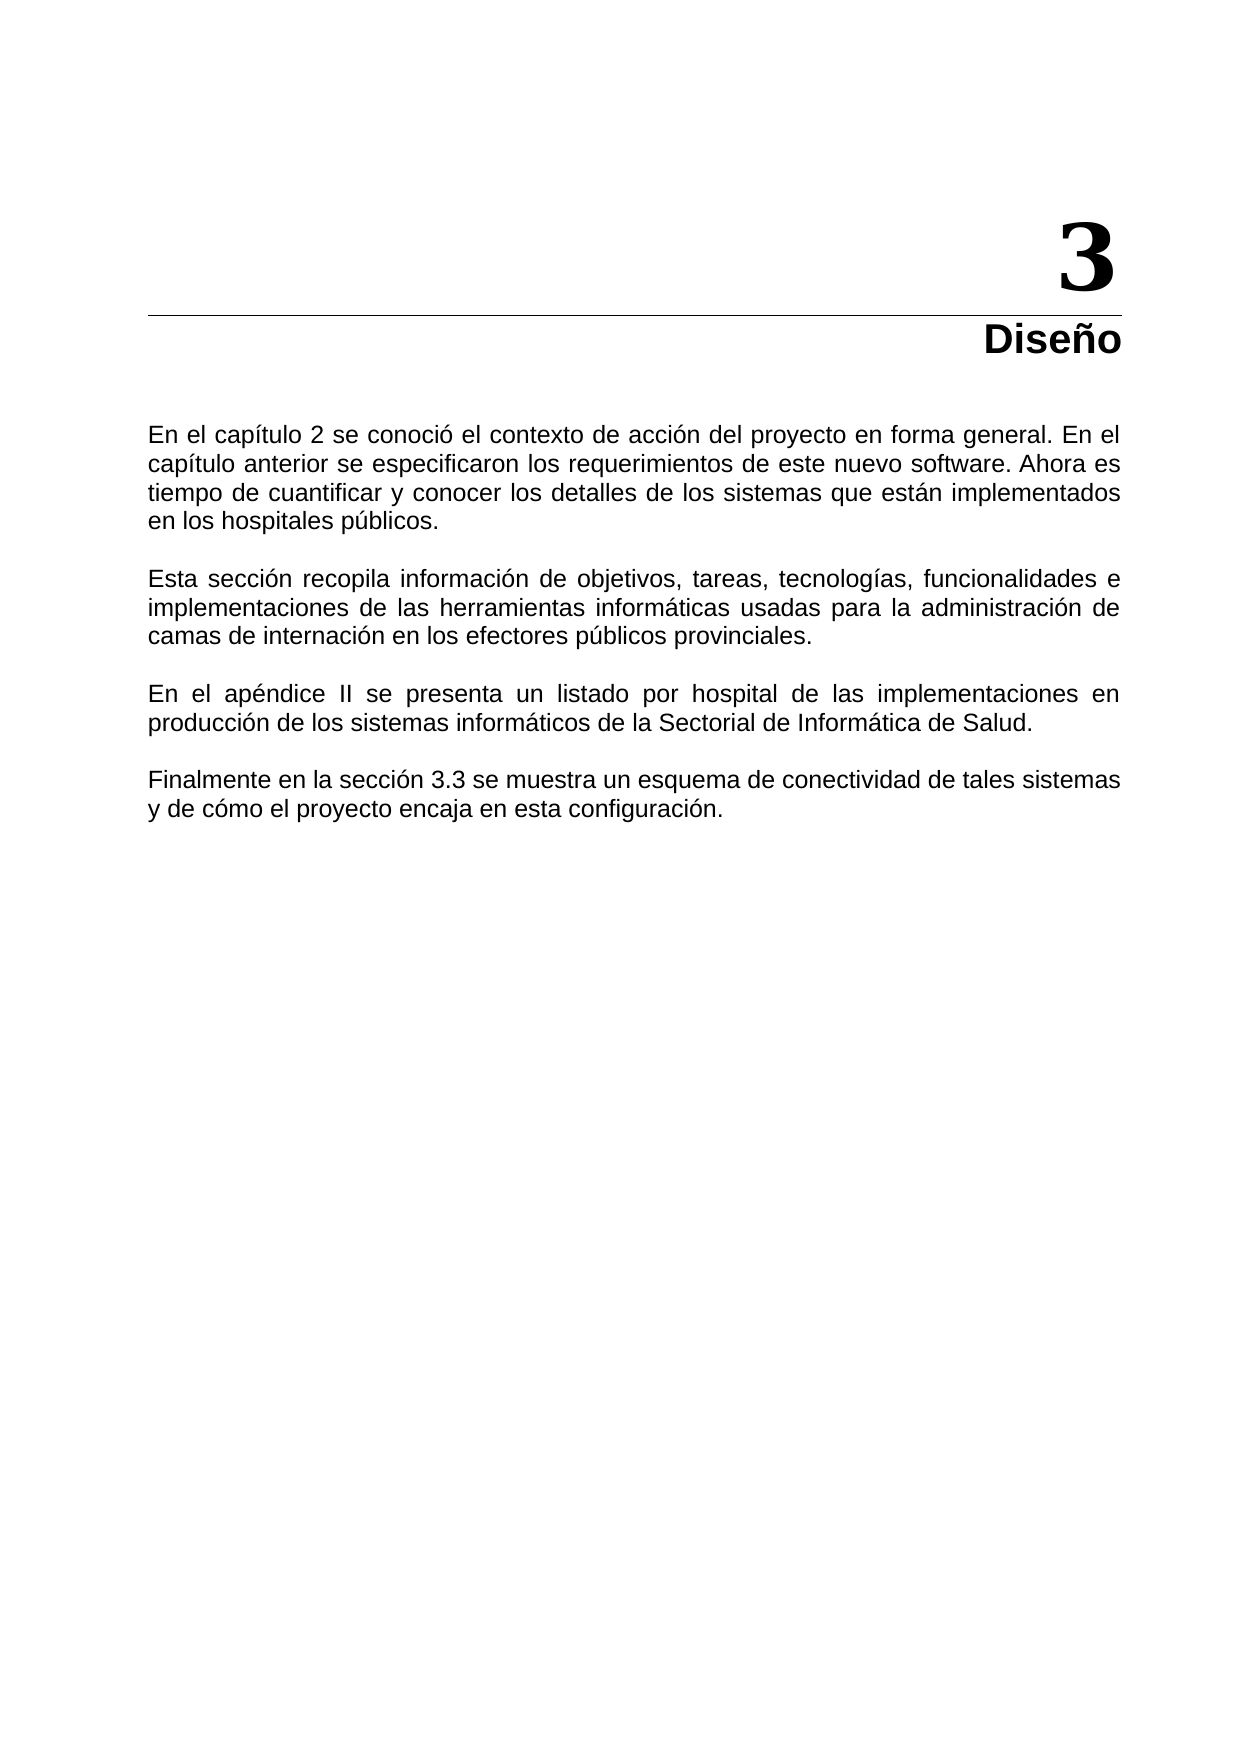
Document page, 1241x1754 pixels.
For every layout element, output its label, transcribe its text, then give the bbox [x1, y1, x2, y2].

text Finalmente en la sección 3.3 se muestra un esquema de conectividad de tales sistemas y de cómo el proyecto encaja en esta configuración. [148, 765, 1122, 823]
text En el capítulo 2 se conoció el contexto de acción del proyecto en forma general. En el capítulo anterior se especificaron los requerimientos de este nuevo software. Ahora es tiempo de cuantificar y conocer los detalles de los sistemas que están implementados en los hospitales públicos. [148, 420, 1122, 535]
text Diseño [148, 316, 1122, 363]
text En el apéndice II se presenta un listado por hospital de las implementaciones en producción de los sistemas informáticos de la Sectorial de Informática de Salud. [148, 679, 1122, 736]
text Esta sección recopila información de objetivos, tareas, tecnologías, funcionalidades e implementaciones de las herramientas informáticas usadas para la administración de camas de internación en los efectores públicos provinciales. [148, 564, 1122, 650]
subtitle 3 [148, 201, 1122, 315]
